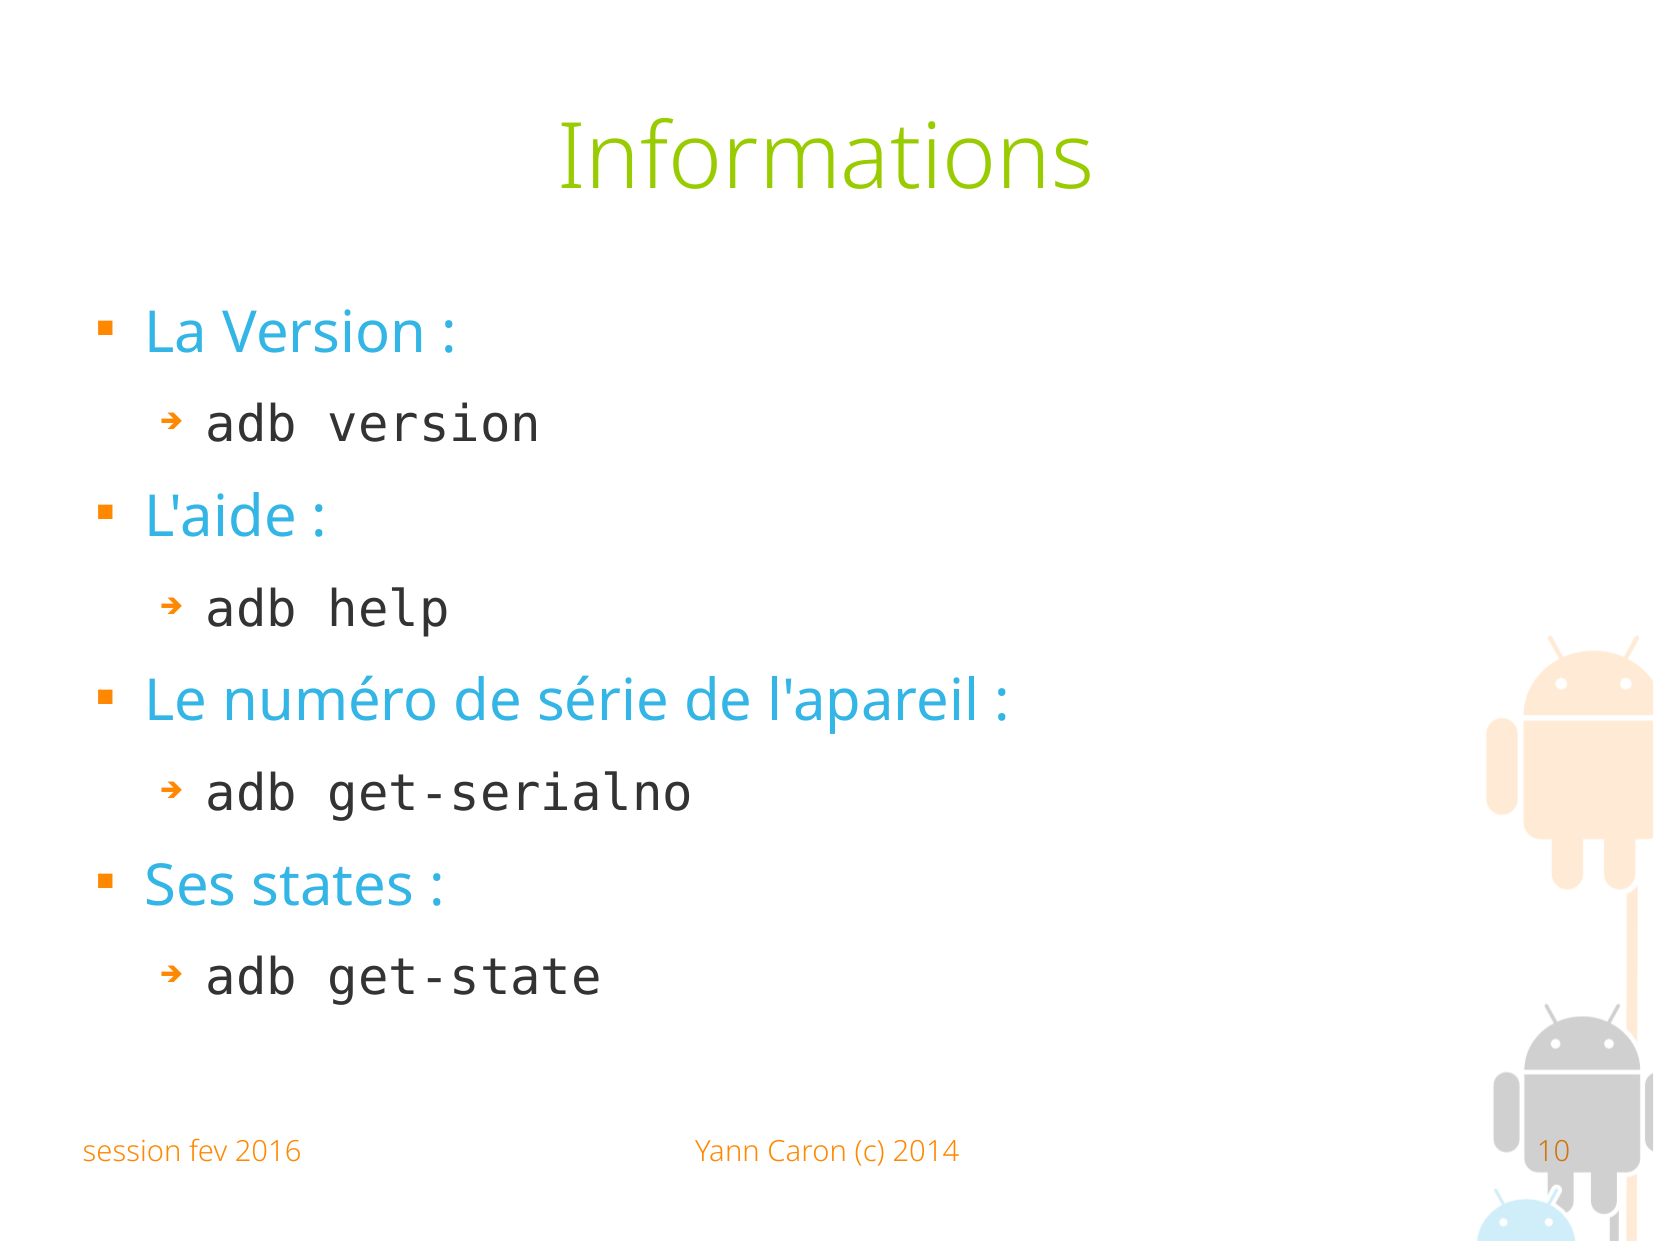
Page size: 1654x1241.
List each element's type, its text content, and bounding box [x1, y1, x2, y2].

title Informations [82, 49, 1571, 257]
list La Version : adb version L'aide : adb help Le numéro de série de l'apareil : adb get-serialno Ses states : adb get-state [82, 290, 1571, 1010]
picture [240, 423, 1654, 1241]
